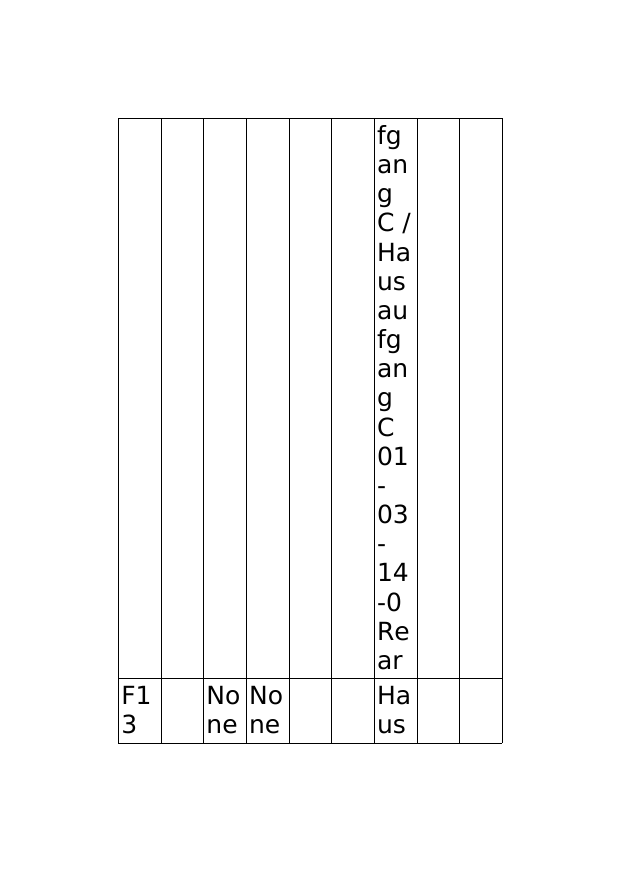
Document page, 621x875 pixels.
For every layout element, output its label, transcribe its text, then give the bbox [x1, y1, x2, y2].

table_cell [418, 679, 459, 742]
table_cell Haus [375, 679, 417, 742]
table_cell [162, 679, 203, 742]
table_cell None [204, 679, 246, 742]
table_cell [460, 679, 502, 742]
table_cell [332, 119, 374, 678]
table_cell [247, 119, 289, 678]
table_cell [418, 119, 459, 678]
table_cell [204, 119, 246, 678]
table_cell F13 [119, 679, 161, 742]
table_cell [460, 119, 502, 678]
table_cell [119, 119, 161, 678]
table_cell [332, 679, 374, 742]
table_cell [162, 119, 203, 678]
table_cell None [247, 679, 289, 742]
table_cell [290, 679, 331, 742]
table_cell [290, 119, 331, 678]
table_cell fgang C / Hausaufgang C 01-03-14-0 Rear [375, 119, 417, 678]
